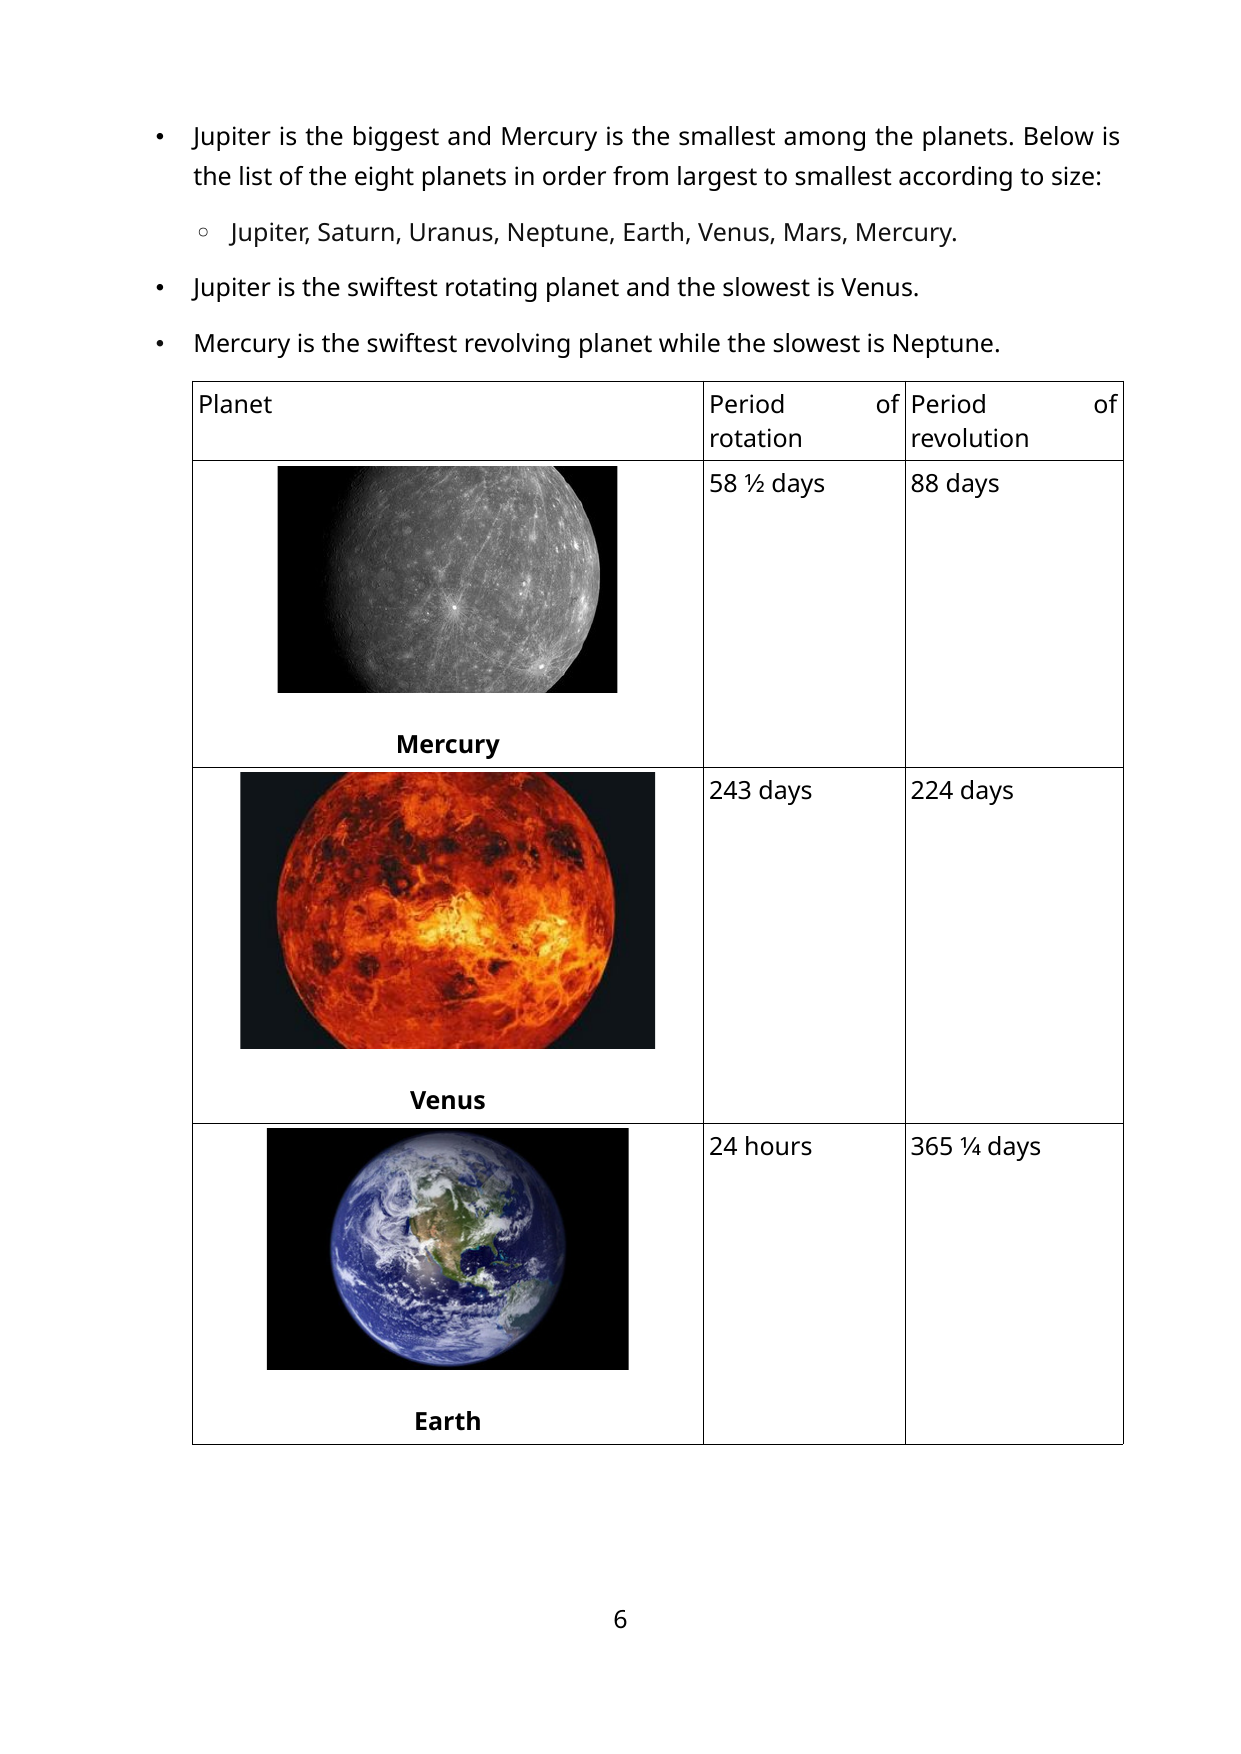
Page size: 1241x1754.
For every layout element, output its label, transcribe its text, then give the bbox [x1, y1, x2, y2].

list Jupiter, Saturn, Uranus, Neptune, Earth, Venus, Mars, Mercury. [193, 214, 1122, 248]
picture [277, 466, 618, 693]
table_cell Mercury [193, 461, 703, 767]
table_cell 58 1⁄2 days [704, 461, 905, 767]
table_header Period of revolution [906, 382, 1123, 460]
list Mercury is the swiftest revolving planet while the slowest is Neptune. [156, 325, 1122, 359]
table_header Planet [193, 382, 703, 460]
table_cell 224 days [906, 768, 1123, 1123]
table_cell Earth [193, 1124, 703, 1444]
table_cell 365 1⁄4 days [906, 1124, 1123, 1444]
picture [266, 1128, 629, 1370]
list Jupiter is the swiftest rotating planet and the slowest is Venus. [156, 270, 1122, 304]
picture [240, 772, 655, 1049]
table_cell 88 days [906, 461, 1123, 767]
table_cell 243 days [704, 768, 905, 1123]
table_cell [193, 768, 703, 772]
list Jupiter is the biggest and Mercury is the smallest among the planets. Below is the list of the eight planets in order from largest to smallest according to size: [156, 118, 1122, 193]
table_cell 24 hours [704, 1124, 905, 1444]
table_header Period of rotation [704, 382, 905, 460]
table_cell Venus [193, 773, 703, 1123]
